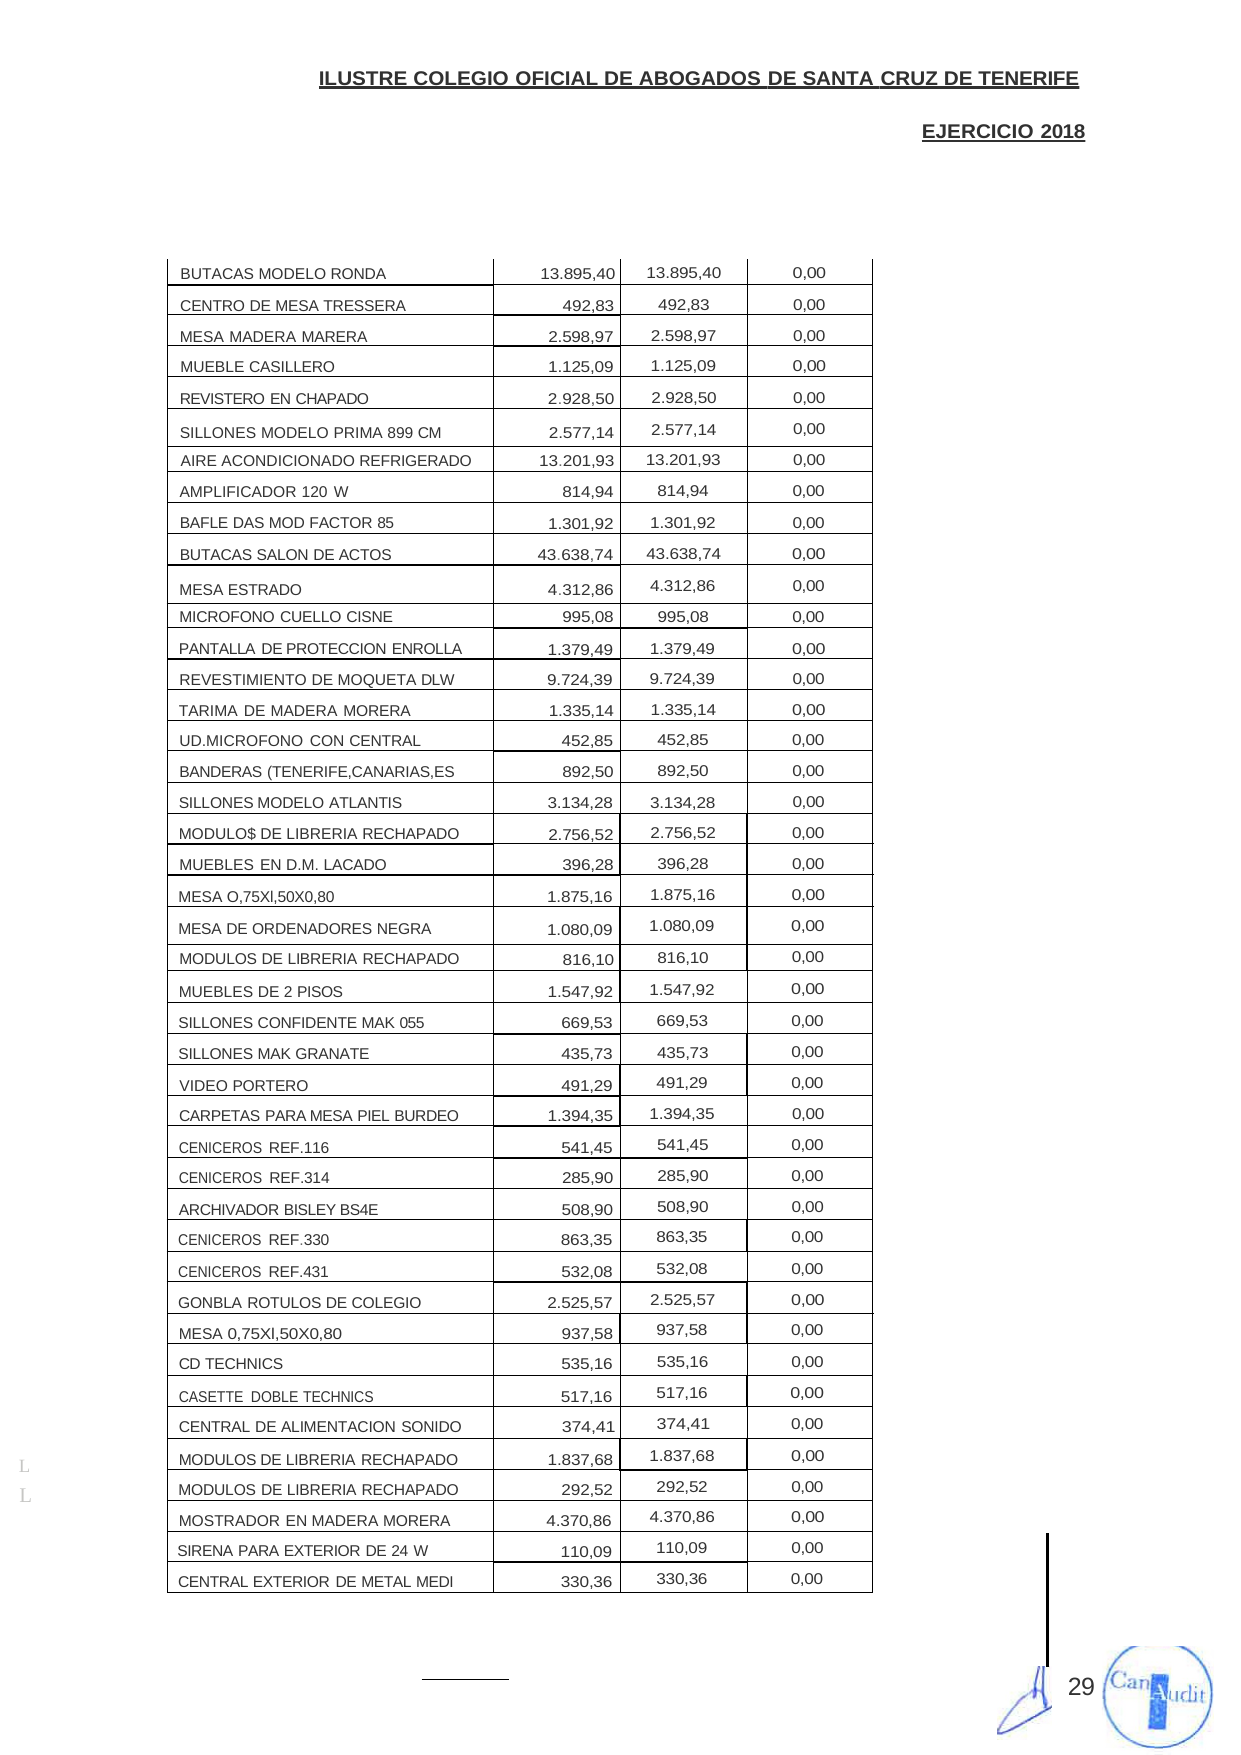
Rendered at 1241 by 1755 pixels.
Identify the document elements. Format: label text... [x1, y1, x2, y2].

table_cell 816,10 [494, 945, 619, 969]
table_cell BUTACAS SALON DE ACTOS [168, 534, 493, 564]
table_cell 1.335,14 [494, 690, 620, 719]
table_cell 863,35 [494, 1220, 620, 1251]
table_cell 2.577,14 [494, 409, 620, 446]
table_cell 13.201,93 [494, 447, 620, 471]
table_cell 0,00 [748, 1344, 872, 1375]
table_cell 1.875,16 [621, 875, 746, 906]
table_cell 814,94 [621, 472, 747, 501]
table_cell 532,08 [494, 1252, 620, 1281]
table_cell 892,50 [494, 752, 620, 781]
table_cell CENTRAL DE ALIMENTACION SONIDO [168, 1407, 493, 1438]
table_cell 0,00 [748, 503, 872, 532]
table_cell 435,73 [494, 1035, 620, 1063]
table_cell 2.756,52 [494, 814, 619, 843]
table_cell 995,08 [494, 604, 620, 627]
text [879, 1483, 1241, 1507]
subtitle [0, 1672, 997, 1701]
table_cell 2.525,57 [494, 1283, 620, 1312]
table_cell 110,09 [621, 1532, 747, 1561]
table_cell MODULOS DE LIBRERIA RECHAPADO [168, 1470, 493, 1499]
table_cell 0,00 [748, 1282, 872, 1312]
table_cell 9.724,39 [494, 660, 620, 689]
table_cell SILLONES MODELO ATLANTIS [168, 783, 493, 812]
table_cell 937,58 [494, 1314, 619, 1343]
table_cell 4.312,86 [494, 566, 620, 603]
table_cell BAFLE DAS MOD FACTOR 85 [168, 503, 493, 532]
table_cell GONBLA ROTULOS DE COLEGIO [168, 1282, 493, 1312]
table_cell 330,36 [494, 1563, 620, 1592]
table_cell 1.125,09 [494, 347, 620, 376]
table_cell 396,28 [621, 844, 746, 874]
table_cell 0,00 [748, 659, 872, 689]
table_cell MICROFONO CUELLO CISNE [168, 604, 493, 627]
table_cell 0,00 [748, 1220, 872, 1251]
table_cell 492,83 [494, 285, 620, 314]
table_cell 43.638,74 [494, 534, 620, 564]
table_cell 508,90 [494, 1189, 620, 1219]
table_cell 374,41 [621, 1407, 747, 1438]
table_cell 396,28 [494, 844, 619, 874]
table_header 13.895,40 [621, 259, 747, 284]
table_cell 0,00 [748, 315, 872, 345]
table_cell AMPLIFICADOR 120 W [168, 472, 493, 501]
text L [19, 259, 1241, 1647]
table_cell MUEBLES EN D.M. LACADO [168, 845, 493, 874]
table_cell 2.598,97 [621, 315, 747, 345]
text L [19, 1483, 160, 1507]
table_cell 1.547,92 [494, 971, 619, 1002]
table_cell 1.875,16 [494, 876, 620, 906]
table_cell 2.756,52 [621, 814, 746, 843]
table_cell CENICEROS REF.314 [168, 1158, 493, 1188]
table_cell 492,83 [621, 285, 747, 314]
table_cell 0,00 [748, 971, 872, 1002]
table_cell 0,00 [748, 814, 872, 843]
subtitle 29 [1052, 1672, 1095, 1701]
table_cell MESA O,75Xl,50X0,80 [168, 876, 493, 906]
table_cell 491,29 [621, 1065, 746, 1095]
table_cell 863,35 [621, 1220, 746, 1251]
table_cell MESA ESTRADO [168, 566, 493, 603]
table_cell 1.301,92 [621, 503, 747, 532]
table_cell CENICEROS REF.116 [168, 1126, 493, 1157]
table_cell PANTALLA DE PROTECCION ENROLLA [168, 628, 493, 658]
table_cell 541,45 [494, 1127, 620, 1157]
table_cell ARCHIVADOR BISLEY BS4E [168, 1189, 493, 1219]
table_cell 0,00 [748, 1470, 872, 1499]
table_cell 374,41 [494, 1407, 620, 1438]
table_cell MESA DE ORDENADORES NEGRA [168, 907, 493, 944]
table_cell 1.394,35 [494, 1097, 619, 1125]
table_header 13.895,40 [494, 259, 620, 284]
table_cell 1.837,68 [494, 1439, 619, 1469]
table_cell 0,00 [748, 604, 872, 627]
table_cell 508,90 [621, 1189, 747, 1219]
table_cell CASETTE DOBLE TECHNICS [168, 1376, 493, 1406]
table_cell 535,16 [621, 1344, 747, 1375]
table_cell BANDERAS (TENERIFE,CANARIAS,ES [168, 751, 493, 781]
table_cell 0,00 [748, 690, 872, 719]
table_cell 0,00 [748, 783, 872, 812]
table_cell 1.125,09 [621, 346, 747, 376]
table_cell 9.724,39 [621, 659, 747, 689]
table_cell SILLONES CONFIDENTE MAK 055 [168, 1003, 493, 1033]
table_cell 0,00 [748, 472, 872, 501]
table_header BUTACAS MODELO RONDA [168, 259, 493, 284]
table_header 0,00 [748, 259, 872, 284]
table_cell VIDEO PORTERO [168, 1065, 493, 1095]
table_cell CARPETAS PARA MESA PIEL BURDEO [168, 1096, 493, 1125]
table_cell 292,52 [621, 1471, 747, 1499]
table_cell 0,00 [748, 377, 872, 408]
table_cell 0,00 [748, 1126, 872, 1157]
table_cell TARIMA DE MADERA MORERA [168, 690, 493, 719]
table_cell MUEBLE CASILLERO [168, 346, 493, 376]
table_cell 2.928,50 [621, 377, 747, 408]
table_cell 669,53 [494, 1003, 620, 1033]
table_cell MODULOS DE LIBRERIA RECHAPADO [168, 945, 493, 969]
table_cell UD.MICROFONO CON CENTRAL [168, 721, 493, 750]
table_cell 0,00 [748, 844, 872, 874]
table_cell 4.370,86 [494, 1501, 620, 1531]
table_cell 330,36 [621, 1563, 747, 1592]
table_cell 285,90 [494, 1159, 620, 1188]
table_cell 43.638,74 [621, 534, 747, 564]
table_cell 4.312,86 [621, 565, 747, 603]
table_cell 13.201,93 [621, 447, 747, 471]
table_cell 0,00 [748, 534, 872, 564]
table_cell 1.837,68 [621, 1439, 746, 1469]
table_cell CENICEROS REF.330 [168, 1220, 493, 1251]
table_cell 0,00 [748, 1314, 872, 1343]
table_cell 435,73 [621, 1034, 746, 1063]
table_cell CENICEROS REF.431 [168, 1252, 493, 1281]
table_cell 0,00 [748, 875, 872, 906]
table_cell SILLONES MODELO PRIMA 899 CM [168, 409, 493, 446]
table_cell 0,00 [748, 628, 872, 658]
table_cell 1.080,09 [494, 907, 619, 944]
table_cell 0,00 [748, 1501, 872, 1531]
table_cell 517,16 [494, 1376, 620, 1406]
table_cell 2.928,50 [494, 377, 620, 408]
table_cell 1.547,92 [621, 971, 747, 1002]
table_cell AIRE ACONDICIONADO REFRIGERADO [168, 447, 493, 471]
table_cell 0,00 [748, 1407, 872, 1438]
table_cell 0,00 [748, 1158, 872, 1188]
table_cell 0,00 [748, 1376, 872, 1406]
table_cell 535,16 [494, 1344, 620, 1375]
table_cell 0,00 [748, 945, 872, 969]
table_cell 0,00 [748, 1532, 872, 1561]
table_cell 0,00 [748, 1189, 872, 1219]
table_cell 816,10 [621, 945, 746, 969]
table_cell 110,09 [494, 1532, 620, 1561]
table_cell 532,08 [621, 1252, 747, 1281]
table_cell 2.525,57 [621, 1283, 746, 1312]
table_cell 292,52 [494, 1470, 620, 1499]
table_cell 3.134,28 [494, 783, 620, 812]
table_cell 2.598,97 [494, 316, 620, 345]
table_cell 491,29 [494, 1065, 619, 1095]
table_cell SIRENA PARA EXTERIOR DE 24 W [168, 1532, 493, 1561]
table_cell 892,50 [621, 751, 747, 781]
table_cell 285,90 [621, 1159, 747, 1188]
table_cell 0,00 [748, 1439, 872, 1469]
table_cell SILLONES MAK GRANATE [168, 1034, 493, 1063]
table_cell 669,53 [621, 1003, 747, 1033]
table_cell 0,00 [748, 565, 872, 603]
table_cell 1.301,92 [494, 503, 620, 532]
table_cell REVESTIMIENTO DE MOQUETA DLW [168, 660, 493, 689]
table_cell REVISTERO EN CHAPADO [168, 377, 493, 408]
table_cell 0,00 [748, 721, 872, 750]
table_cell MUEBLES DE 2 PISOS [168, 971, 493, 1002]
table_cell 1.379,49 [621, 629, 747, 658]
table_cell 0,00 [748, 1252, 872, 1281]
table_cell 0,00 [748, 907, 872, 944]
table_cell 0,00 [748, 346, 872, 376]
table_cell 995,08 [621, 604, 747, 627]
table_cell 2.577,14 [621, 409, 747, 446]
table_cell 1.335,14 [621, 690, 747, 719]
table_cell 1.379,49 [494, 629, 620, 658]
table_cell 0,00 [748, 1096, 872, 1125]
table_cell 0,00 [748, 1034, 872, 1063]
table_cell 814,94 [494, 472, 620, 501]
table_cell 0,00 [748, 285, 872, 314]
table_cell MOSTRADOR EN MADERA MORERA [168, 1501, 493, 1531]
table_cell 0,00 [748, 409, 872, 446]
table_cell 0,00 [748, 1003, 872, 1033]
table_cell 0,00 [748, 1065, 872, 1095]
table_cell 541,45 [621, 1126, 747, 1157]
table_cell CENTRAL EXTERIOR DE METAL MEDI [168, 1562, 493, 1592]
table_cell 0,00 [748, 1562, 872, 1592]
table_cell 0,00 [748, 751, 872, 781]
table_cell 452,85 [621, 721, 747, 750]
table_cell MODULOS DE LIBRERIA RECHAPADO [168, 1439, 493, 1469]
table_cell MESA 0,75Xl,50X0,80 [168, 1314, 493, 1343]
table_cell 1.080,09 [621, 907, 746, 944]
table_cell 0,00 [748, 447, 872, 471]
table_cell 517,16 [621, 1376, 746, 1406]
table_cell 452,85 [494, 721, 620, 750]
table_cell 4.370,86 [621, 1501, 747, 1531]
table_cell CD TECHNICS [168, 1344, 493, 1375]
table_cell MESA MADERA MARERA [168, 315, 493, 345]
table_cell MODULO$ DE LIBRERIA RECHAPADO [168, 814, 493, 843]
table_cell CENTRO DE MESA TRESSERA [168, 286, 493, 314]
table_cell 1.394,35 [621, 1096, 747, 1125]
table_cell 3.134,28 [621, 783, 747, 812]
table_cell 937,58 [621, 1314, 746, 1343]
